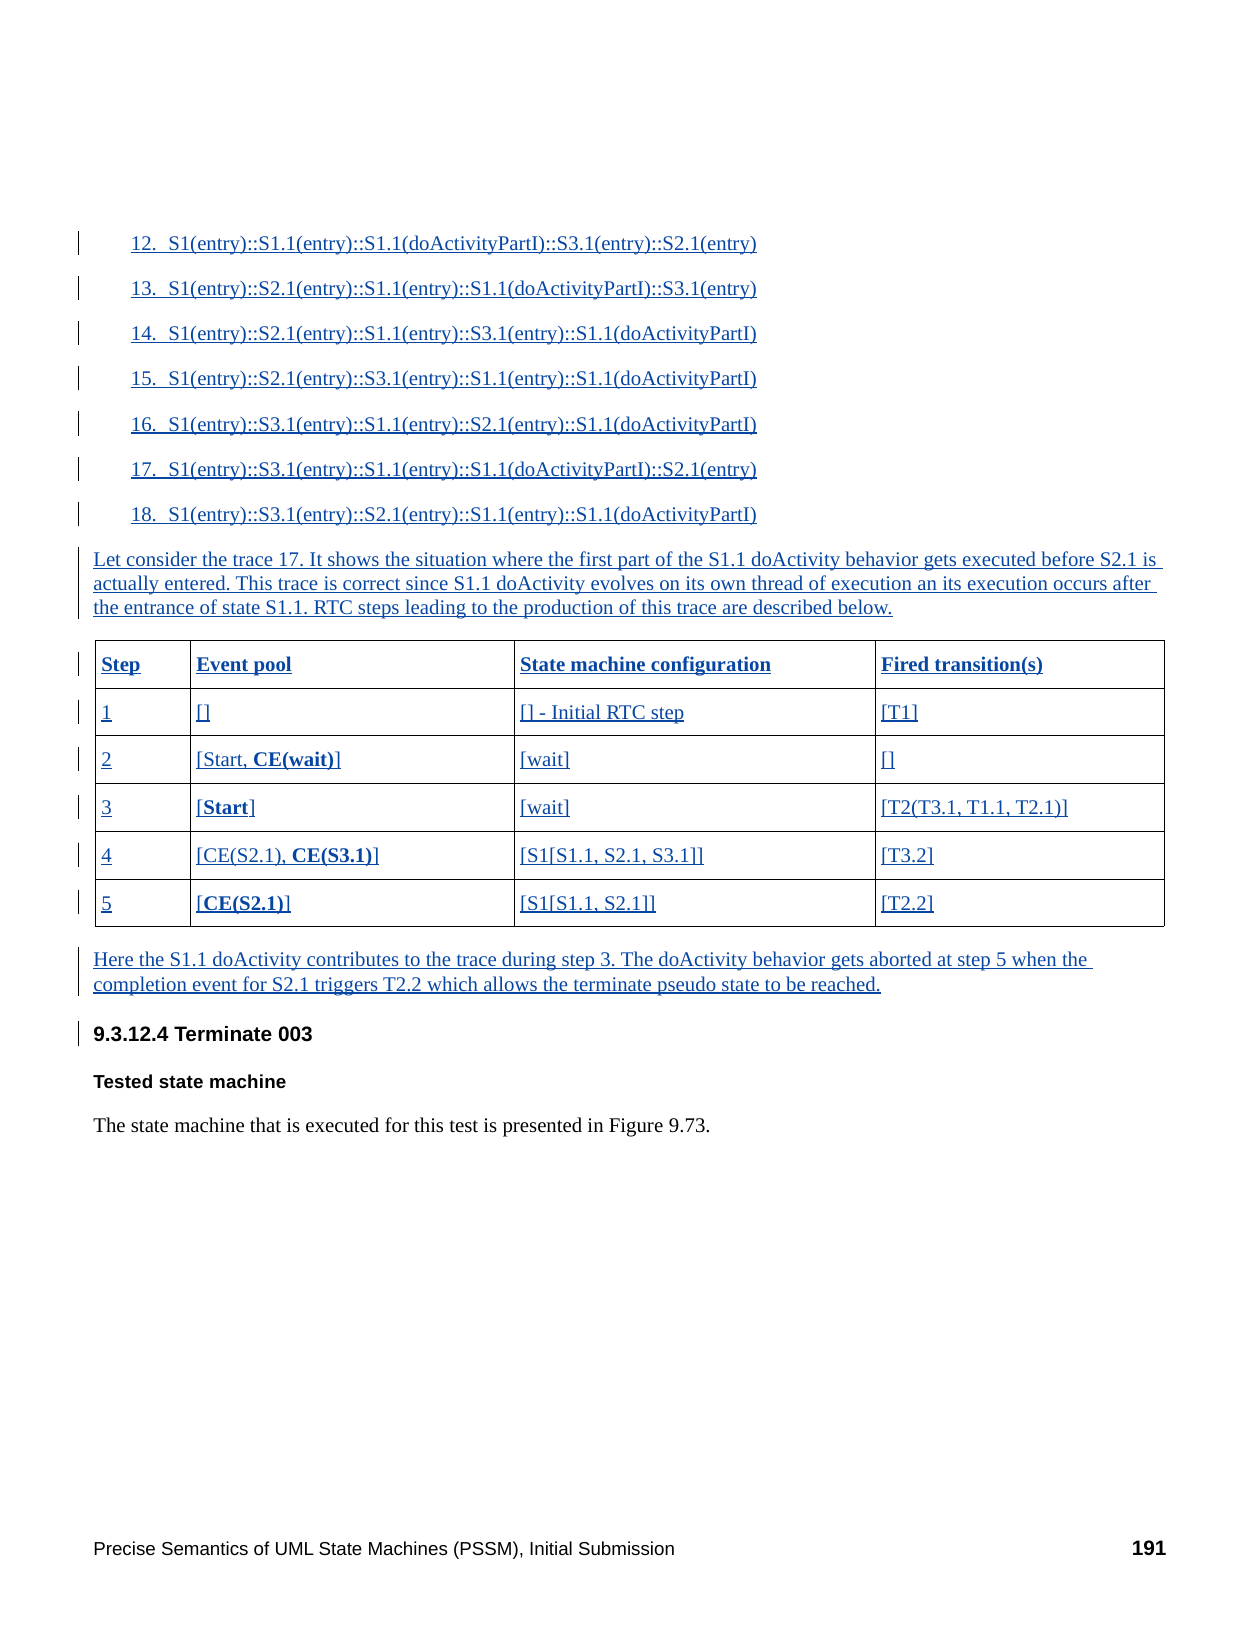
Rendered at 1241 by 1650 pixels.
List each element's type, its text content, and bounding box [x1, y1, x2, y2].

table_header Step [96, 641, 190, 688]
table_header Event pool [191, 641, 514, 688]
table_cell 2 [96, 736, 190, 783]
list S1(entry)::S2.1(entry)::S3.1(entry)::S1.1(entry)::S1.1(doActivityPartI) [131, 366, 1164, 390]
list S1(entry)::S3.1(entry)::S2.1(entry)::S1.1(entry)::S1.1(doActivityPartI) [131, 502, 1164, 526]
table_cell [T3.2] [876, 832, 1164, 878]
table_cell 5 [96, 880, 190, 926]
text Let consider the trace 17. It shows the situation where the first part of the S1.1 doActivity behavior gets executed before S2.1 is actually entered. This trace is correct since S1.1 doActivity evolves on its own thread of execution an its execution occurs after the entrance of state S1.1. RTC steps leading to the production of this trace are described below. [93, 547, 1164, 619]
table_header Fired transition(s) [876, 641, 1164, 688]
table_cell [T2(T3.1, T1.1, T2.1)] [876, 784, 1164, 831]
table_cell [] [191, 689, 514, 735]
list S1(entry)::S2.1(entry)::S1.1(entry)::S3.1(entry)::S1.1(doActivityPartI) [131, 321, 1164, 345]
table_cell [CE(S2.1)] [191, 880, 514, 926]
list S1(entry)::S3.1(entry)::S1.1(entry)::S2.1(entry)::S1.1(doActivityPartI) [131, 411, 1164, 436]
table_cell [wait] [515, 736, 875, 783]
list S1(entry)::S2.1(entry)::S1.1(entry)::S1.1(doActivityPartI)::S3.1(entry) [131, 276, 1164, 300]
list S1(entry)::S1.1(entry)::S1.1(doActivityPartI)::S3.1(entry)::S2.1(entry) [131, 231, 1164, 255]
table_cell 3 [96, 784, 190, 831]
table_cell 4 [96, 832, 190, 878]
table_cell [T1] [876, 689, 1164, 735]
table_cell [Start, CE(wait)] [191, 736, 514, 783]
table_cell [T2.2] [876, 880, 1164, 926]
table_cell 1 [96, 689, 190, 735]
table_cell [CE(S2.1), CE(S3.1)] [191, 832, 514, 878]
list S1(entry)::S3.1(entry)::S1.1(entry)::S1.1(doActivityPartI)::S2.1(entry) [131, 457, 1164, 481]
table_header State machine configuration [515, 641, 875, 688]
text The state machine that is executed for this test is presented in Figure 9.73. [93, 1113, 1164, 1137]
table_cell [wait] [515, 784, 875, 831]
table_cell [Start] [191, 784, 514, 831]
table_cell [S1[S1.1, S2.1, S3.1]] [515, 832, 875, 878]
table_cell [] [876, 736, 1164, 783]
subtitle Tested state machine [93, 1071, 1164, 1092]
table_cell [S1[S1.1, S2.1]] [515, 880, 875, 926]
table_cell [] - Initial RTC step [515, 689, 875, 735]
text Here the S1.1 doActivity contributes to the trace during step 3. The doActivity behavior gets aborted at step 5 when the completion event for S2.1 triggers T2.2 which allows the terminate pseudo state to be reached. [93, 947, 1164, 996]
subtitle Terminate 003 [93, 1021, 1164, 1046]
